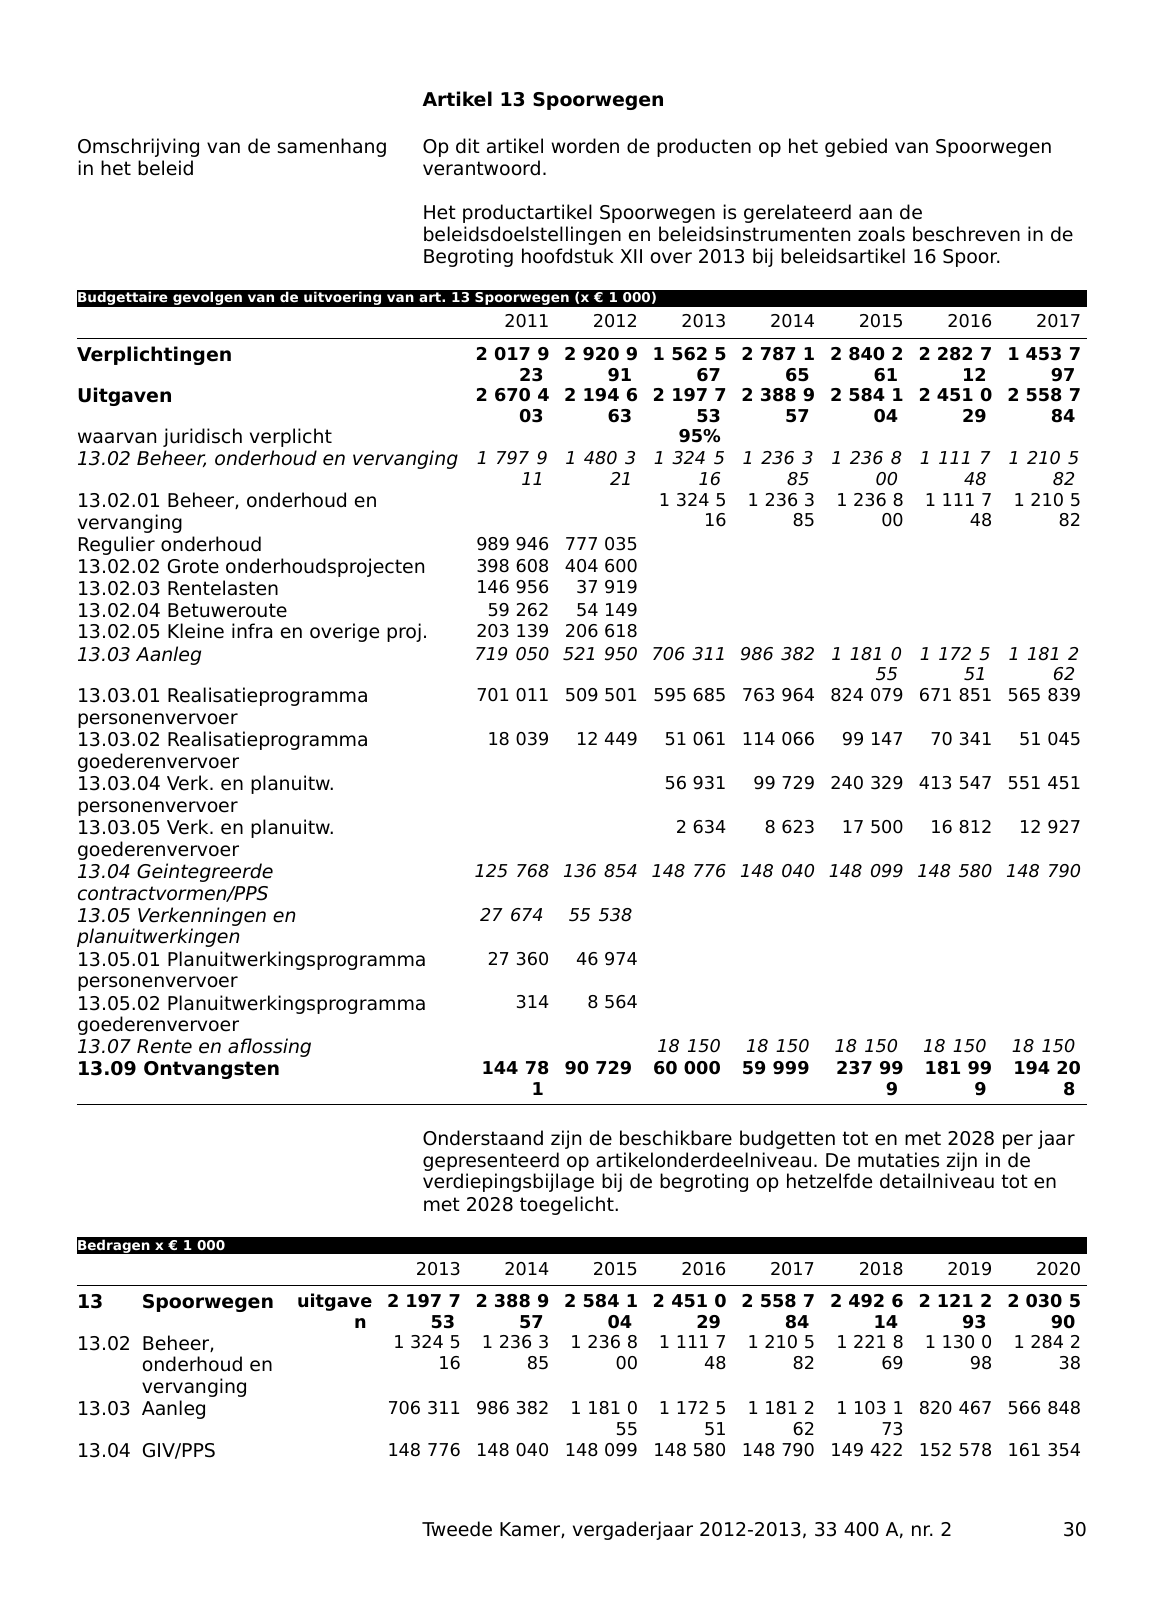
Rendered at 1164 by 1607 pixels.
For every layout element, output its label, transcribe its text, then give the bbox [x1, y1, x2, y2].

table_cell 1 111 748 [909, 448, 998, 489]
table_cell [555, 426, 644, 448]
table_cell [732, 426, 821, 448]
table_cell 1 181 055 [555, 1398, 644, 1439]
table_cell [998, 621, 1087, 643]
table_cell Regulier onderhoud [77, 534, 466, 556]
table_cell 18 150 [998, 1036, 1087, 1058]
table_cell 1 797 911 [466, 448, 555, 489]
table_cell 17 500 [821, 817, 909, 861]
table_cell 671 851 [909, 685, 998, 729]
table_cell 8 623 [732, 817, 821, 861]
table_cell [909, 949, 998, 992]
table_cell waarvan juridisch verplicht [77, 426, 466, 448]
table_cell [644, 600, 732, 621]
table_cell 2011 [466, 307, 555, 338]
table_cell 2 584 104 [555, 1286, 644, 1332]
table_cell 777 035 [555, 534, 644, 556]
table_cell 2 388 957 [466, 1286, 555, 1332]
table_cell 56 931 [644, 773, 732, 817]
table_cell 13.05.02 Planuitwerkingsprogramma goederenvervoer [77, 993, 466, 1036]
table_cell 1 210 582 [732, 1333, 821, 1398]
table_cell 314 [466, 993, 555, 1036]
table_cell 706 311 [644, 644, 732, 685]
table_cell [998, 905, 1087, 948]
table_cell 2018 [821, 1254, 909, 1285]
table_cell 1 236 385 [732, 448, 821, 489]
table_cell [909, 600, 998, 621]
table_cell 125 768 [466, 861, 555, 904]
table_cell Verplichtingen [77, 339, 466, 385]
table_cell [555, 817, 644, 861]
table_cell 27 360 [466, 949, 555, 992]
table_cell [998, 949, 1087, 992]
table_cell [821, 993, 909, 1036]
table_cell 2 030 590 [998, 1286, 1087, 1332]
table_cell 16 812 [909, 817, 998, 861]
table_cell [644, 905, 732, 948]
table_cell 27 674 [466, 905, 555, 948]
table_cell 13.07 Rente en aflossing [77, 1036, 466, 1058]
table_cell 13 [77, 1286, 136, 1332]
table_cell uitgaven [289, 1286, 378, 1332]
table_cell [466, 1036, 555, 1058]
table_cell 2 388 957 [732, 385, 821, 426]
table_cell 2015 [555, 1254, 644, 1285]
table_cell [732, 556, 821, 577]
table_cell 1 172 551 [644, 1398, 732, 1439]
table_cell 820 467 [909, 1398, 998, 1439]
table_cell [909, 578, 998, 599]
table_cell 148 776 [644, 861, 732, 904]
table_cell 148 790 [998, 861, 1087, 904]
table_cell Spoorwegen [136, 1286, 289, 1332]
table_cell 2016 [644, 1254, 732, 1285]
table_cell 203 139 [466, 621, 555, 643]
table_cell 148 580 [909, 861, 998, 904]
table_cell 148 040 [466, 1440, 555, 1462]
table_cell 2 558 784 [998, 385, 1087, 426]
table_cell 13.09 Ontvangsten [77, 1058, 466, 1104]
table_cell 13.02 [77, 1333, 136, 1398]
table_cell 1 210 582 [998, 490, 1087, 533]
table_cell 237 999 [821, 1058, 909, 1104]
table_cell 1 181 055 [821, 644, 909, 685]
table_cell 2 451 029 [644, 1286, 732, 1332]
table_cell [289, 1440, 378, 1462]
table_cell 13.02 Beheer, onderhoud en vervanging [77, 448, 466, 489]
table_cell [732, 993, 821, 1036]
table_cell 1 181 262 [998, 644, 1087, 685]
table_cell [77, 307, 466, 338]
table_cell 90 729 [555, 1058, 644, 1104]
table_cell 148 776 [378, 1440, 466, 1462]
table_cell 1 181 262 [732, 1398, 821, 1439]
table_cell 51 061 [644, 729, 732, 773]
table_cell 2 584 104 [821, 385, 909, 426]
table_cell 18 150 [644, 1036, 732, 1058]
table_cell [466, 490, 555, 533]
table_cell 148 040 [732, 861, 821, 904]
table_cell 1 453 797 [998, 339, 1087, 385]
table_cell [909, 905, 998, 948]
table_cell 595 685 [644, 685, 732, 729]
table_cell 13.03.04 Verk. en planuitw. personenvervoer [77, 773, 466, 817]
table_cell [909, 426, 998, 448]
table_cell 99 147 [821, 729, 909, 773]
table_cell 701 011 [466, 685, 555, 729]
table_cell 144 781 [466, 1058, 555, 1104]
table_cell [555, 1036, 644, 1058]
table_cell [821, 534, 909, 556]
table_cell [644, 993, 732, 1036]
table_cell 161 354 [998, 1440, 1087, 1462]
table_cell [732, 949, 821, 992]
table_cell 13.03.05 Verk. en planuitw. goederenvervoer [77, 817, 466, 861]
table_cell 413 547 [909, 773, 998, 817]
table_cell 2016 [909, 307, 998, 338]
table_cell 1 236 800 [821, 490, 909, 533]
table_cell 2 558 784 [732, 1286, 821, 1332]
table_cell [555, 490, 644, 533]
table_cell 2 787 165 [732, 339, 821, 385]
table_cell 1 236 385 [732, 490, 821, 533]
table_cell [732, 905, 821, 948]
table_cell 46 974 [555, 949, 644, 992]
text Het productartikel Spoorwegen is gerelateerd aan de beleidsdoelstellingen en beleidsinstrumenten zoals beschreven in de Begroting hoofdstuk XII over 2013 bij beleidsartikel 16 Spoor. [422, 202, 1087, 268]
table_cell [644, 556, 732, 577]
table_cell 1 236 385 [466, 1333, 555, 1398]
table_cell 551 451 [998, 773, 1087, 817]
table_cell 60 000 [644, 1058, 732, 1104]
table_cell 13.03 Aanleg [77, 644, 466, 685]
table_cell 2014 [466, 1254, 555, 1285]
table_cell 719 050 [466, 644, 555, 685]
table_cell 1 221 869 [821, 1333, 909, 1398]
table_cell 1 480 321 [555, 448, 644, 489]
table_cell [732, 578, 821, 599]
table_cell [466, 817, 555, 861]
text Omschrijving van de samenhang in het beleid [77, 136, 399, 180]
table_cell 1 324 516 [378, 1333, 466, 1398]
table_cell [732, 600, 821, 621]
table_cell 13.04 [77, 1440, 136, 1462]
table_cell [466, 426, 555, 448]
table_cell [289, 1398, 378, 1439]
table_cell 206 618 [555, 621, 644, 643]
table_cell 706 311 [378, 1398, 466, 1439]
table_cell 2 282 712 [909, 339, 998, 385]
table_cell 18 150 [732, 1036, 821, 1058]
table_cell 398 608 [466, 556, 555, 577]
table_cell [909, 621, 998, 643]
table_cell 13.02.04 Betuweroute [77, 600, 466, 621]
table_cell 2019 [909, 1254, 998, 1285]
table_cell 12 449 [555, 729, 644, 773]
table_cell 2014 [732, 307, 821, 338]
table_cell [644, 578, 732, 599]
table_cell 824 079 [821, 685, 909, 729]
table_cell 55 538 [555, 905, 644, 948]
table_cell 194 208 [998, 1058, 1087, 1104]
table_cell 95% [644, 426, 732, 448]
table_cell 1 324 516 [644, 490, 732, 533]
table_cell [821, 949, 909, 992]
table_cell 1 103 173 [821, 1398, 909, 1439]
table_cell 2015 [821, 307, 909, 338]
table_cell 1 284 238 [998, 1333, 1087, 1398]
text Onderstaand zijn de beschikbare budgetten tot en met 2028 per jaar gepresenteerd op artikelonderdeelniveau. De mutaties zijn in de verdiepingsbijlage bij de begroting op hetzelfde detailniveau tot en met 2028 toegelicht. [422, 1127, 1087, 1215]
table_cell [466, 773, 555, 817]
table_cell 2 840 261 [821, 339, 909, 385]
table_cell [909, 556, 998, 577]
table_cell 2 121 293 [909, 1286, 998, 1332]
table_cell 149 422 [821, 1440, 909, 1462]
table_cell 99 729 [732, 773, 821, 817]
table_cell 2 920 991 [555, 339, 644, 385]
table_cell [821, 600, 909, 621]
table_cell 136 854 [555, 861, 644, 904]
table_cell [909, 534, 998, 556]
table_cell 13.02.05 Kleine infra en overige proj. [77, 621, 466, 643]
table_cell [998, 534, 1087, 556]
table_cell 18 150 [909, 1036, 998, 1058]
table_cell 2 194 663 [555, 385, 644, 426]
table_cell 2 017 923 [466, 339, 555, 385]
table_cell 181 999 [909, 1058, 998, 1104]
table_cell 2017 [732, 1254, 821, 1285]
table_cell [998, 993, 1087, 1036]
table_cell 18 039 [466, 729, 555, 773]
table_cell 70 341 [909, 729, 998, 773]
table_cell [821, 621, 909, 643]
table_cell 54 149 [555, 600, 644, 621]
table_cell [644, 949, 732, 992]
table_cell 13.03.01 Realisatieprogramma personenvervoer [77, 685, 466, 729]
table_cell 1 111 748 [909, 490, 998, 533]
table_cell 1 111 748 [644, 1333, 732, 1398]
table_cell 1 130 098 [909, 1333, 998, 1398]
table_cell 986 382 [466, 1398, 555, 1439]
table_cell [821, 556, 909, 577]
table_cell 114 066 [732, 729, 821, 773]
table_cell 240 329 [821, 773, 909, 817]
table_cell 12 927 [998, 817, 1087, 861]
table_cell 148 580 [644, 1440, 732, 1462]
table_cell 148 790 [732, 1440, 821, 1462]
subtitle Artikel 13 Spoorwegen [422, 89, 1087, 111]
table_cell [555, 773, 644, 817]
table_cell [909, 993, 998, 1036]
table_cell [289, 1333, 378, 1398]
table_cell 566 848 [998, 1398, 1087, 1439]
table_cell 2 634 [644, 817, 732, 861]
table_cell 2017 [998, 307, 1087, 338]
table_cell 13.05 Verkenningen en planuitwerkingen [77, 905, 466, 948]
table_cell 1 562 567 [644, 339, 732, 385]
table_header Bedragen x € 1 000 [77, 1237, 1087, 1253]
table_cell 51 045 [998, 729, 1087, 773]
table_cell 18 150 [821, 1036, 909, 1058]
table_cell 13.05.01 Planuitwerkingsprogramma personenvervoer [77, 949, 466, 992]
table_cell 146 956 [466, 578, 555, 599]
table_cell 2013 [644, 307, 732, 338]
table_cell 1 236 800 [821, 448, 909, 489]
table_cell Aanleg [136, 1398, 289, 1439]
table_cell 2 670 403 [466, 385, 555, 426]
table_cell 2013 [378, 1254, 466, 1285]
table_cell 1 210 582 [998, 448, 1087, 489]
text Op dit artikel worden de producten op het gebied van Spoorwegen verantwoord. [422, 136, 1087, 180]
table_cell [998, 578, 1087, 599]
table_cell 148 099 [555, 1440, 644, 1462]
table_cell 13.02.03 Rentelasten [77, 578, 466, 599]
table_cell 1 324 516 [644, 448, 732, 489]
table_cell 565 839 [998, 685, 1087, 729]
table_cell Uitgaven [77, 385, 466, 426]
table_cell 59 999 [732, 1058, 821, 1104]
table_cell Beheer, onderhoud en vervanging [136, 1333, 289, 1398]
table_cell 763 964 [732, 685, 821, 729]
table_cell GIV/PPS [136, 1440, 289, 1462]
table_cell 521 950 [555, 644, 644, 685]
table_cell 986 382 [732, 644, 821, 685]
table_cell 152 578 [909, 1440, 998, 1462]
table_cell [644, 621, 732, 643]
table_cell [821, 905, 909, 948]
table_cell [732, 534, 821, 556]
table_cell 13.03 [77, 1398, 136, 1439]
table_header Budgettaire gevolgen van de uitvoering van art. 13 Spoorwegen (x € 1 000) [77, 290, 1087, 306]
table_cell [821, 426, 909, 448]
table_cell 59 262 [466, 600, 555, 621]
table_cell 1 236 800 [555, 1333, 644, 1398]
table_cell 2 451 029 [909, 385, 998, 426]
table_cell 2 197 753 [644, 385, 732, 426]
table_cell 13.03.02 Realisatieprogramma goederenvervoer [77, 729, 466, 773]
table_cell 509 501 [555, 685, 644, 729]
table_cell [821, 578, 909, 599]
table_cell 2 492 614 [821, 1286, 909, 1332]
table_cell 148 099 [821, 861, 909, 904]
table_cell 2020 [998, 1254, 1087, 1285]
table_cell 404 600 [555, 556, 644, 577]
table_cell 1 172 551 [909, 644, 998, 685]
table_cell 2 197 753 [378, 1286, 466, 1332]
table_cell 13.02.02 Grote onderhoudsprojecten [77, 556, 466, 577]
table_cell 13.02.01 Beheer, onderhoud en vervanging [77, 490, 466, 533]
table_cell [644, 534, 732, 556]
table_cell [998, 600, 1087, 621]
table_cell 2012 [555, 307, 644, 338]
table_cell 37 919 [555, 578, 644, 599]
table_cell 989 946 [466, 534, 555, 556]
table_cell 13.04 Geintegreerde contractvormen/PPS [77, 861, 466, 904]
table_cell [998, 426, 1087, 448]
table_cell [998, 556, 1087, 577]
table_cell 8 564 [555, 993, 644, 1036]
table_cell [732, 621, 821, 643]
table_cell [77, 1254, 289, 1285]
table_cell [289, 1254, 378, 1285]
